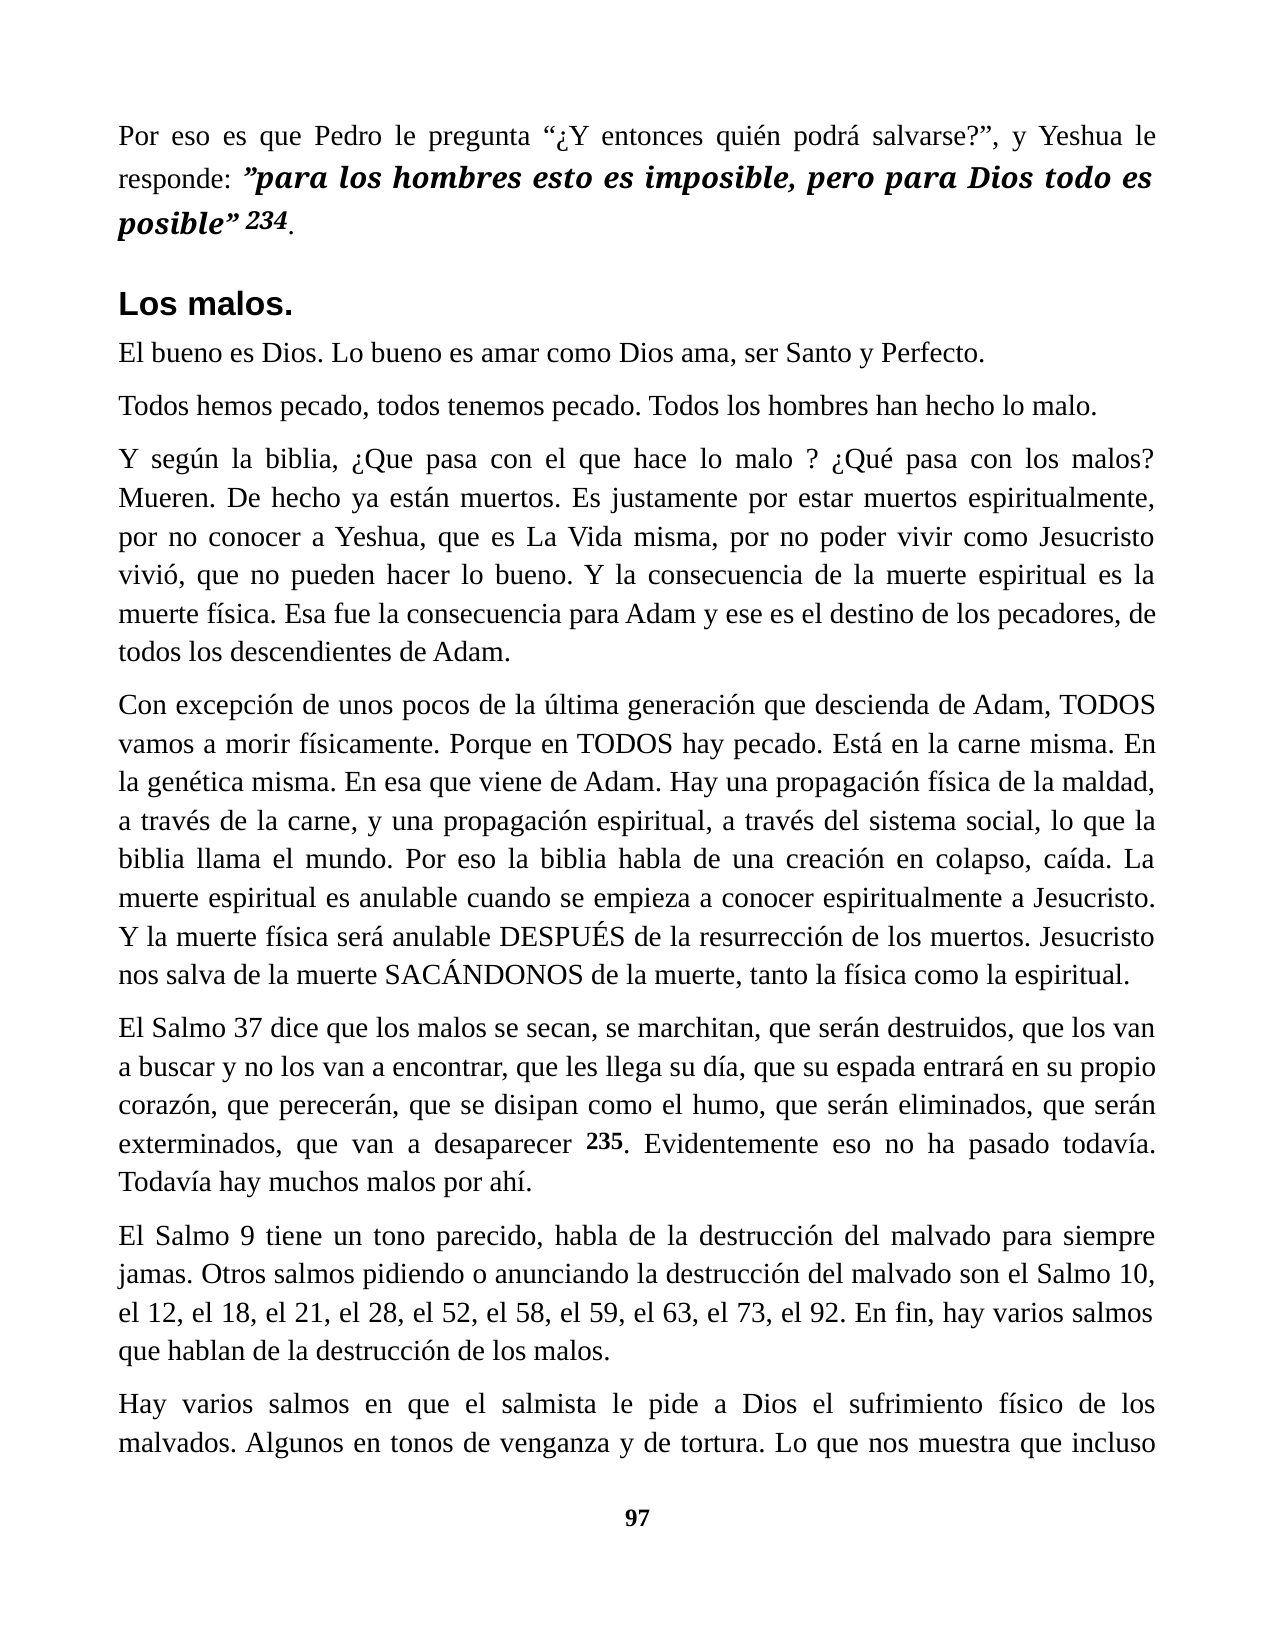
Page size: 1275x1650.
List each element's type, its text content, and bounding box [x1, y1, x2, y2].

text Todos hemos pecado, todos tenemos pecado. Todos los hombres han hecho lo malo. [118, 388, 1157, 422]
text Por eso es que Pedro le pregunta “¿Y entonces quién podrá salvarse?”, y Yeshua le responde: ”para los hombres esto es imposible, pero para Dios todo es posible” . [118, 118, 1157, 243]
text Hay varios salmos en que el salmista le pide a Dios el sufrimiento físico de los malvados. Algunos en tonos de venganza y de tortura. Lo que nos muestra que incluso [118, 1386, 1157, 1458]
text El Salmo 9 tiene un tono parecido, habla de la destrucción del malvado para siempre jamas. Otros salmos pidiendo o anunciando la destrucción del malvado son el Salmo 10, el 12, el 18, el 21, el 28, el 52, el 58, el 59, el 63, el 73, el 92. En fin, hay varios salmos que hablan de la destrucción de los malos. [118, 1218, 1157, 1367]
subtitle Los malos. [118, 284, 1157, 323]
text El Salmo 37 dice que los malos se secan, se marchitan, que serán destruidos, que los van a buscar y no los van a encontrar, que les llega su día, que su espada entrará en su propio corazón, que perecerán, que se disipan como el humo, que serán eliminados, que serán exterminados, que van a desaparecer . Evidentemente eso no ha pasado todavía. Todavía hay muchos malos por ahí. [118, 1010, 1157, 1198]
text Con excepción de unos pocos de la última generación que descienda de Adam, TODOS vamos a morir físicamente. Porque en TODOS hay pecado. Está en la carne misma. En la genética misma. En esa que viene de Adam. Hay una propagación física de la maldad, a través de la carne, y una propagación espiritual, a través del sistema social, lo que la biblia llama el mundo. Por eso la biblia habla de una creación en colapso, caída. La muerte espiritual es anulable cuando se empieza a conocer espiritualmente a Jesucristo. Y la muerte física será anulable DESPUÉS de la resurrección de los muertos. Jesucristo nos salva de la muerte SACÁNDONOS de la muerte, tanto la física como la espiritual. [118, 687, 1157, 991]
text El bueno es Dios. Lo bueno es amar como Dios ama, ser Santo y Perfecto. [118, 335, 1157, 369]
text Y según la biblia, ¿Que pasa con el que hace lo malo ? ¿Qué pasa con los malos? Mueren. De hecho ya están muertos. Es justamente por estar muertos espiritualmente, por no conocer a Yeshua, que es La Vida misma, por no poder vivir como Jesucristo vivió, que no pueden hacer lo bueno. Y la consecuencia de la muerte espiritual es la muerte física. Esa fue la consecuencia para Adam y ese es el destino de los pecadores, de todos los descendientes de Adam. [118, 442, 1157, 668]
